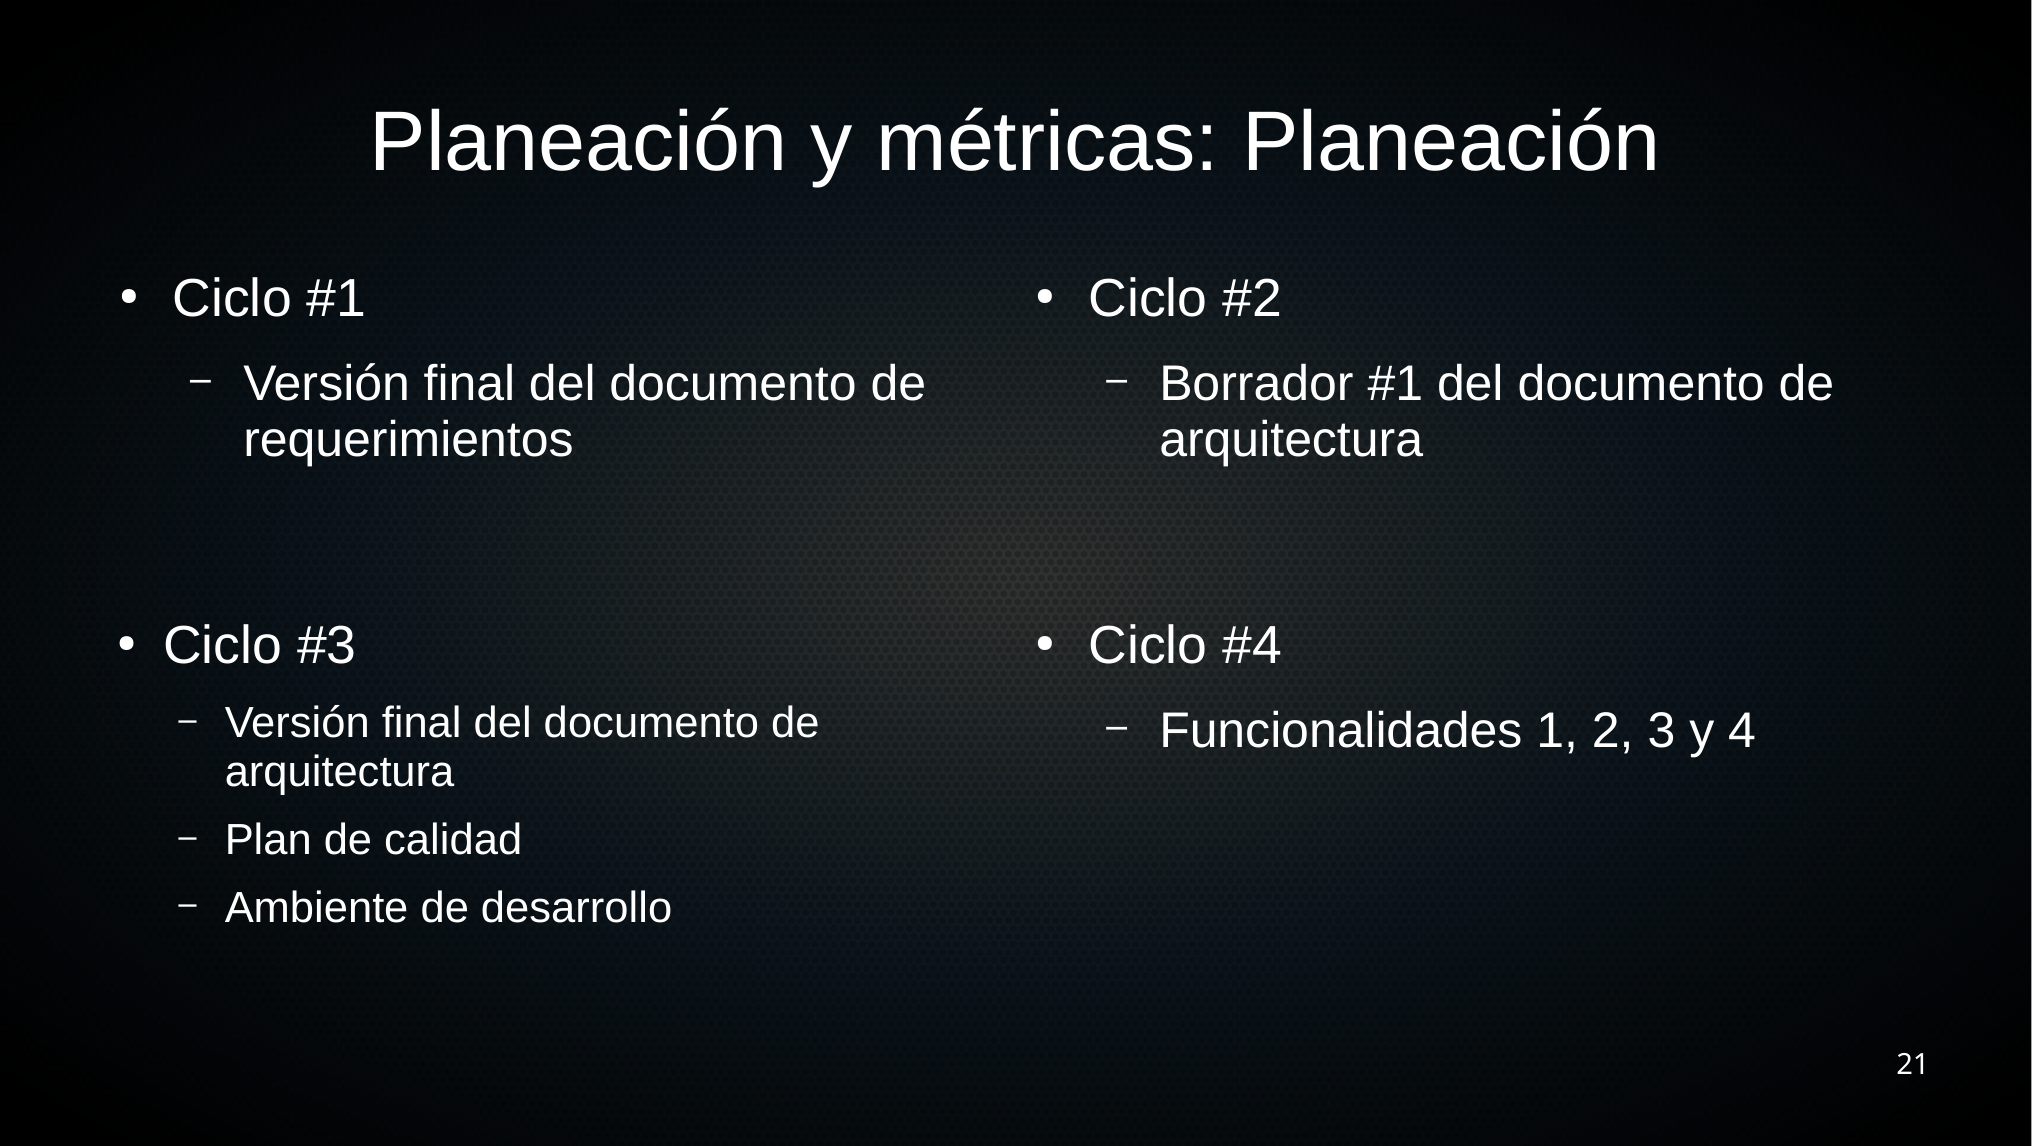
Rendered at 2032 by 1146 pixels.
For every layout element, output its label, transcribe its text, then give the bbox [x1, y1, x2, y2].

list Ciclo #3 Versión final del documento de arquitectura Plan de calidad Ambiente de desarrollo [101, 615, 974, 933]
picture [0, 0, 2032, 1146]
list Ciclo #2 Borrador #1 del documento de arquitectura [1017, 268, 1891, 585]
list Ciclo #4 Funcionalidades 1, 2, 3 y 4 [1017, 615, 1891, 933]
title Planeación y métricas: Planeación [101, 45, 1930, 237]
list Ciclo #1 Versión final del documento de requerimientos [101, 268, 974, 585]
